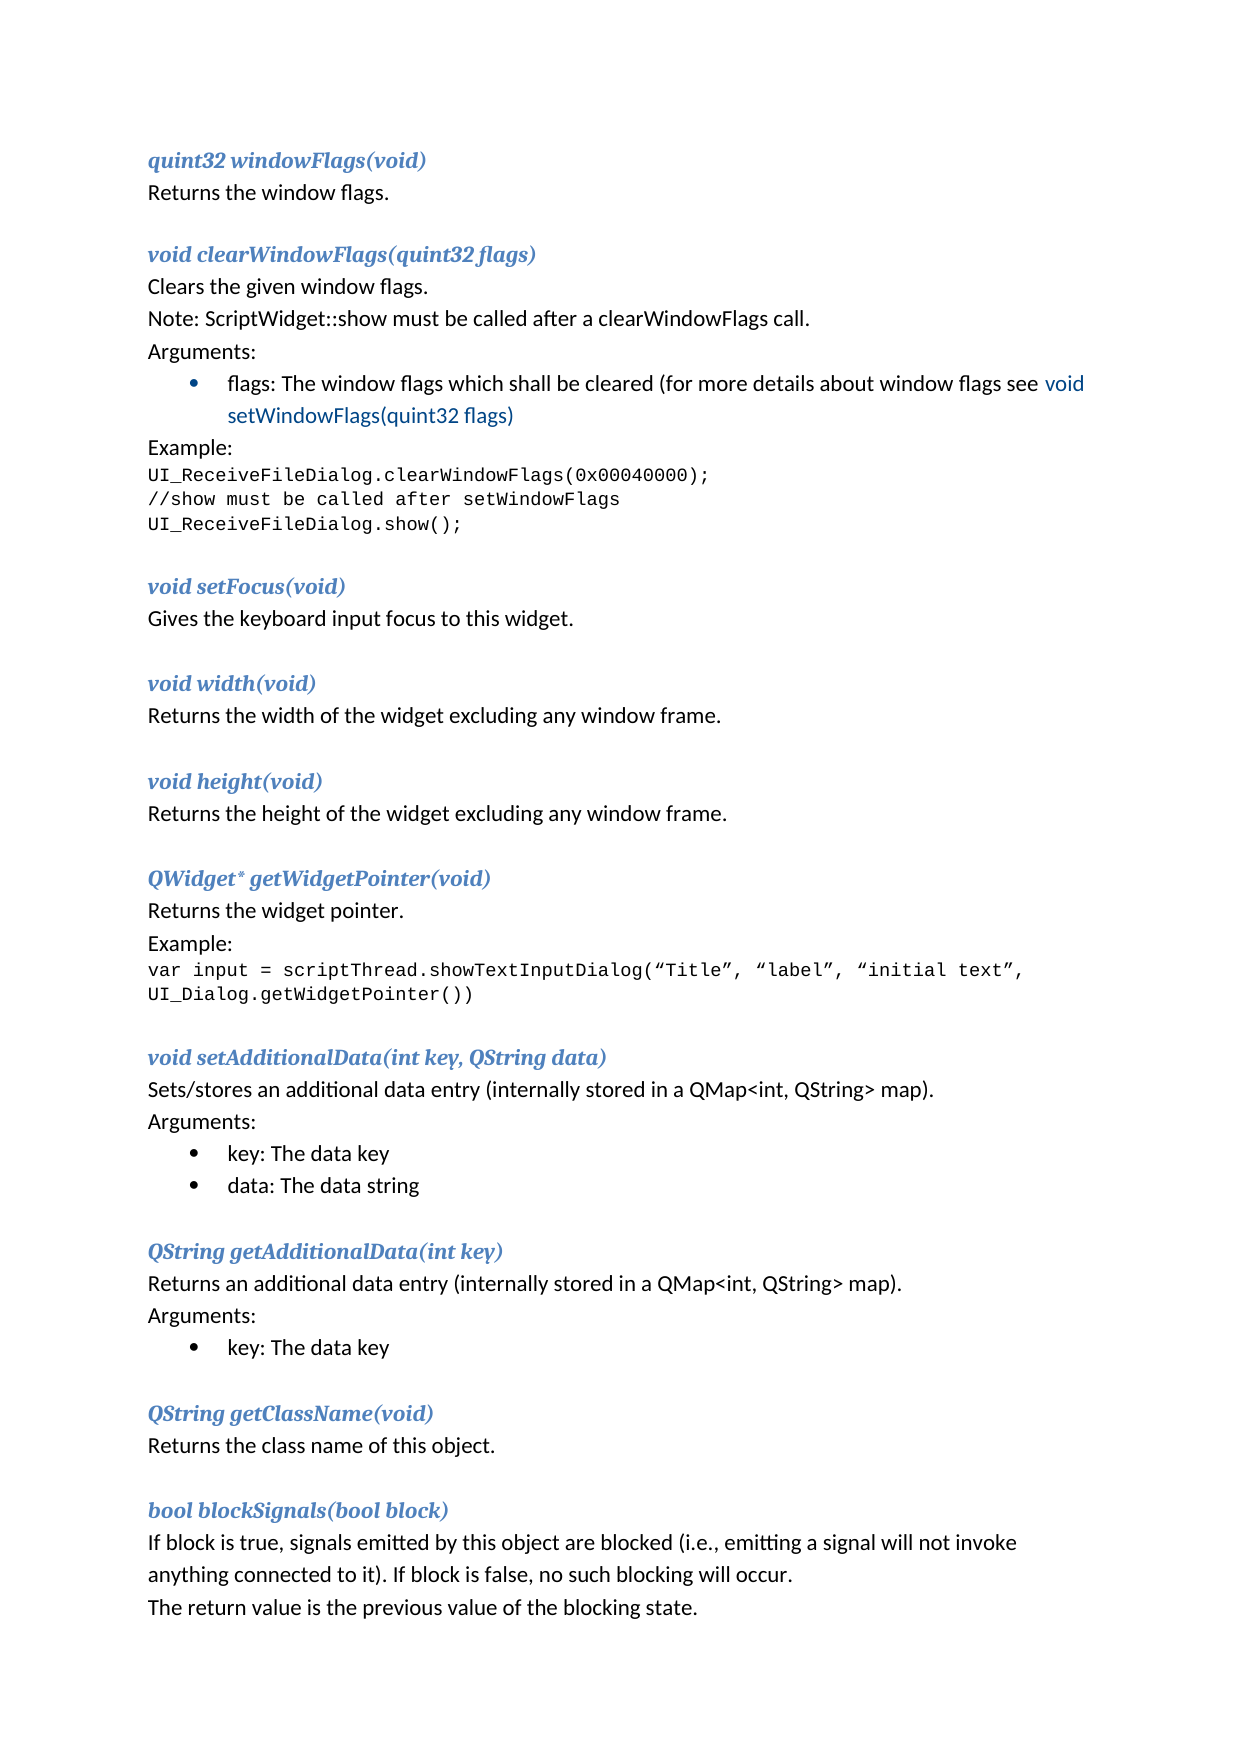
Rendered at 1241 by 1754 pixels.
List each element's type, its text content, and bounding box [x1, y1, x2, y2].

text Example: [148, 433, 1093, 461]
text //show must be called after setWindowFlags [148, 490, 1093, 511]
subtitle QString getClassName(void) [148, 1401, 1093, 1427]
text Returns the window flags. [148, 178, 1093, 206]
text Example: [148, 929, 1093, 957]
subtitle void clearWindowFlags(quint32 flags) [148, 242, 1093, 268]
text Arguments: [148, 1107, 1093, 1135]
text Returns the width of the widget excluding any window frame. [148, 701, 1093, 729]
text UI_ReceiveFileDialog.clearWindowFlags(0x00040000); [148, 466, 1093, 487]
text Sets/stores an additional data entry (internally stored in a QMap<int, QString> map). [148, 1075, 1093, 1103]
subtitle QString getAdditionalData(int key) [148, 1239, 1093, 1265]
subtitle void height(void) [148, 769, 1093, 795]
text Returns the height of the widget excluding any window frame. [148, 799, 1093, 827]
subtitle QWidget* getWidgetPointer(void) [148, 866, 1093, 893]
text Returns an additional data entry (internally stored in a QMap<int, QString> map). [148, 1269, 1093, 1297]
text Arguments: [148, 1301, 1093, 1329]
text Note: ScriptWidget::show must be called after a clearWindowFlags call. [148, 304, 1093, 333]
list key: The data key [190, 1139, 1093, 1167]
text Returns the widget pointer. [148, 896, 1093, 924]
list flags: The window flags which shall be cleared (for more details about window flags see void setWindowFlags(quint32 flags) [190, 369, 1093, 429]
subtitle void setFocus(void) [148, 574, 1093, 600]
text Returns the class name of this object. [148, 1431, 1093, 1459]
subtitle bool blockSignals(bool block) [148, 1498, 1093, 1524]
text Clears the given window flags. [148, 272, 1093, 300]
text var input = scriptThread.showTextInputDialog(“Title”, “label”, “initial text”, UI_Dialog.getWidgetPointer()) [148, 961, 1093, 1006]
text The return value is the previous value of the blocking state. [148, 1593, 1093, 1621]
list data: The data string [190, 1171, 1093, 1199]
text Arguments: [148, 337, 1093, 365]
text Gives the keyboard input focus to this widget. [148, 604, 1093, 632]
subtitle void setAdditionalData(int key, QString data) [148, 1045, 1093, 1071]
list key: The data key [190, 1333, 1093, 1361]
text UI_ReceiveFileDialog.show(); [148, 514, 1093, 536]
subtitle quint32 windowFlags(void) [148, 148, 1093, 174]
subtitle void width(void) [148, 671, 1093, 698]
text If block is true, signals emitted by this object are blocked (i.e., emitting a signal will not invoke anything connected to it). If block is false, no such blocking will occur. [148, 1528, 1093, 1588]
